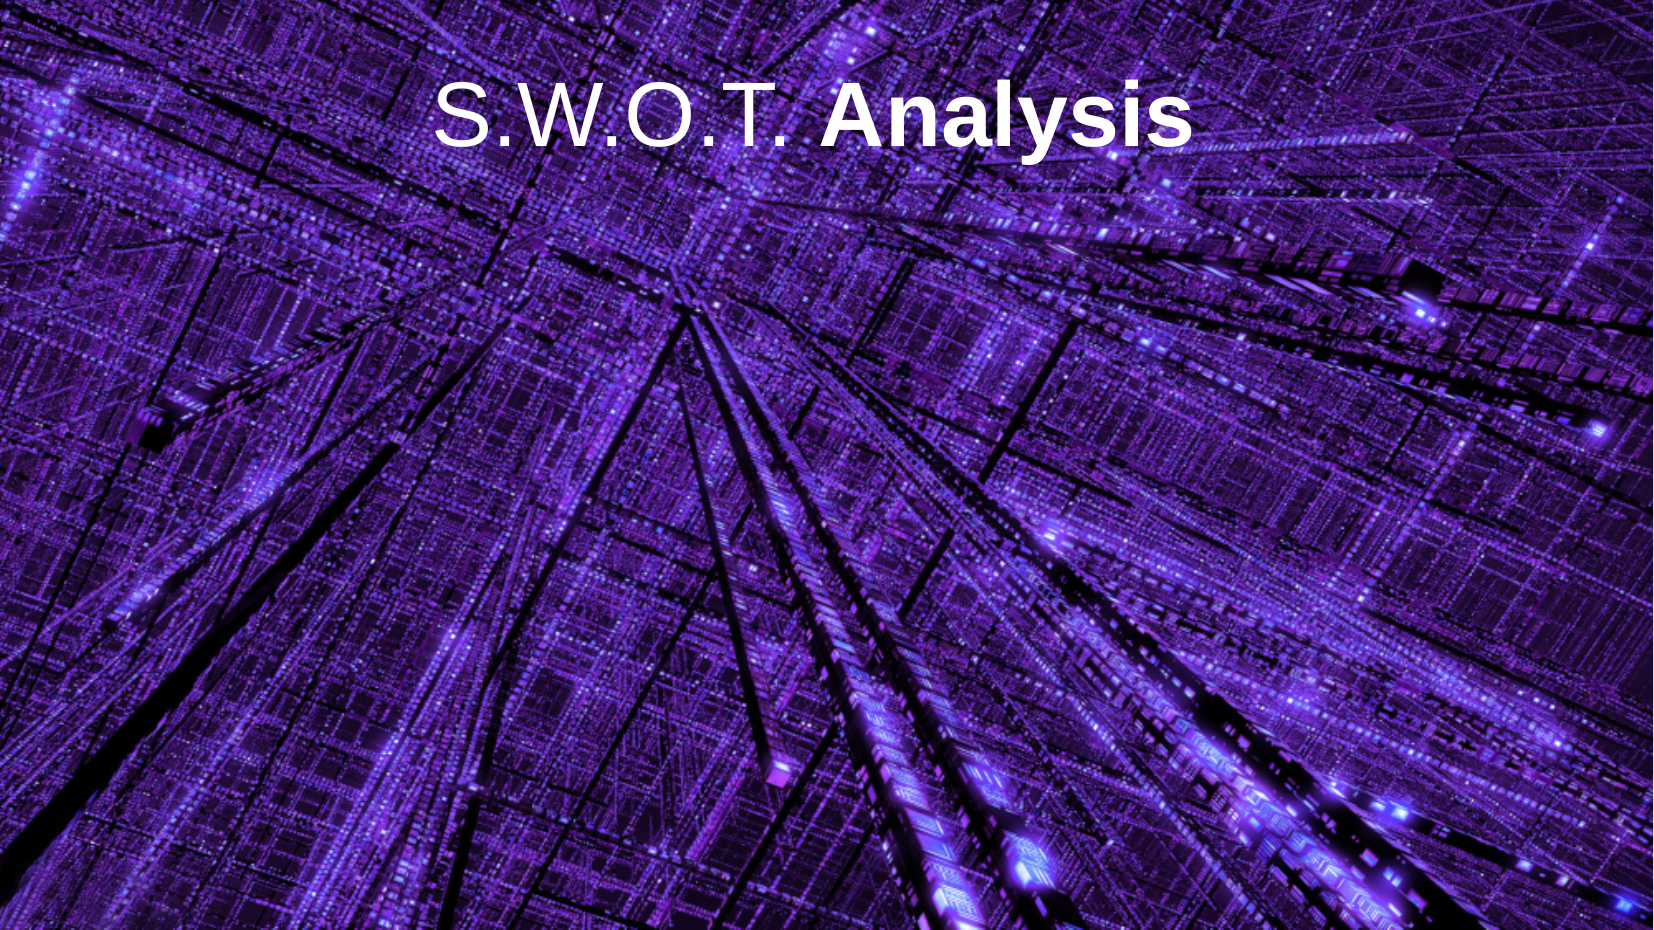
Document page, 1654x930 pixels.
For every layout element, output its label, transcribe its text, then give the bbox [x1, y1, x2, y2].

title S.W.O.T. Analysis [82, 37, 1571, 193]
picture [0, 0, 1654, 930]
